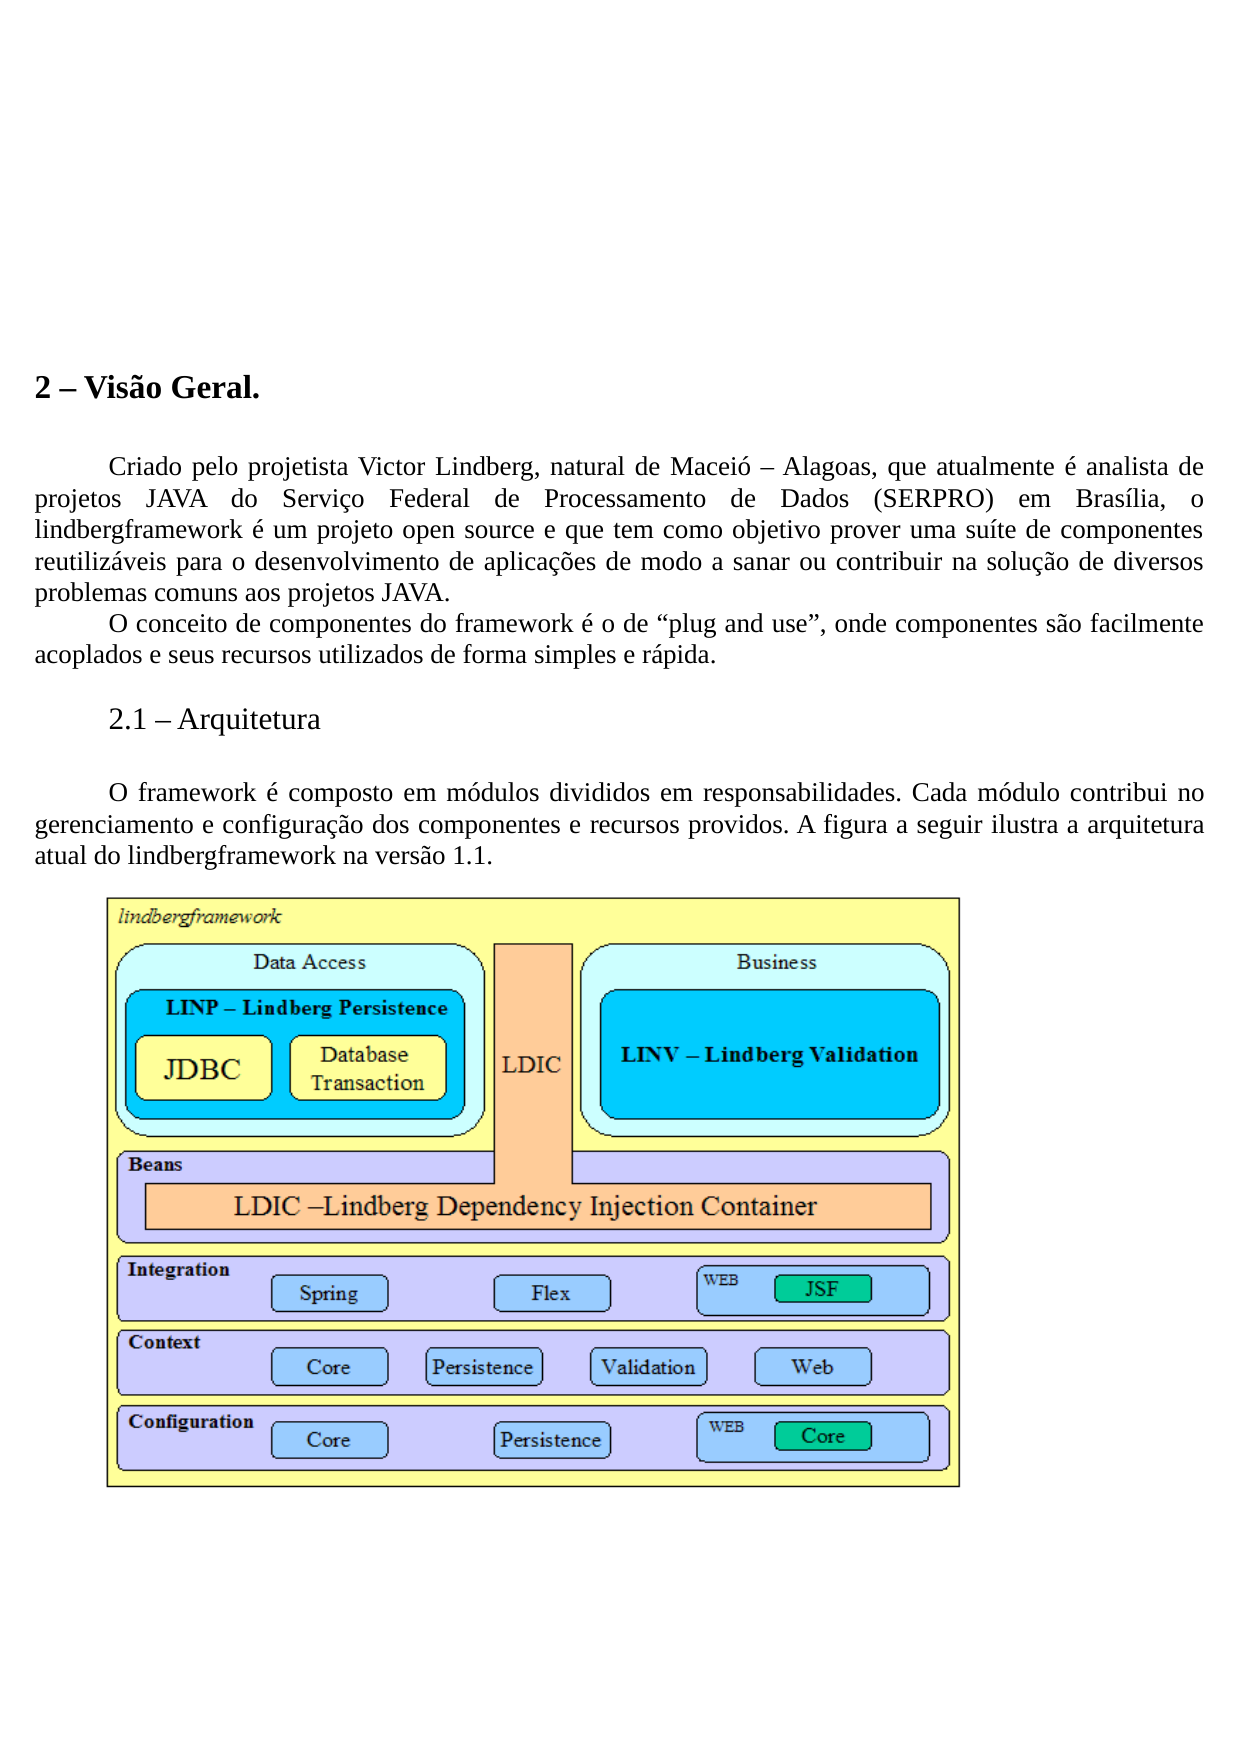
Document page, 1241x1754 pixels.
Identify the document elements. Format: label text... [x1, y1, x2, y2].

text Criado pelo projetista Victor Lindberg, natural de Maceió – Alagoas, que atualmente é analista de projetos JAVA do Serviço Federal de Processamento de Dados (SERPRO) em Brasília, o lindbergframework é um projeto open source e que tem como objetivo prover uma suíte de componentes reutilizáveis para o desenvolvimento de aplicações de modo a sanar ou contribuir na solução de diversos problemas comuns aos projetos JAVA. [34, 444, 1206, 607]
text 2.1 – Arquitetura [34, 700, 1206, 736]
text O conceito de componentes do framework é o de “plug and use”, onde componentes são facilmente acoplados e seus recursos utilizados de forma simples e rápida. [34, 607, 1206, 669]
text O framework é composto em módulos divididos em responsabilidades. Cada módulo contribui no gerenciamento e configuração dos componentes e recursos providos. A figura a seguir ilustra a arquitetura atual do lindbergframework na versão 1.1. [34, 772, 1206, 870]
picture [104, 896, 963, 1490]
text 2 – Visão Geral. [34, 367, 1206, 406]
